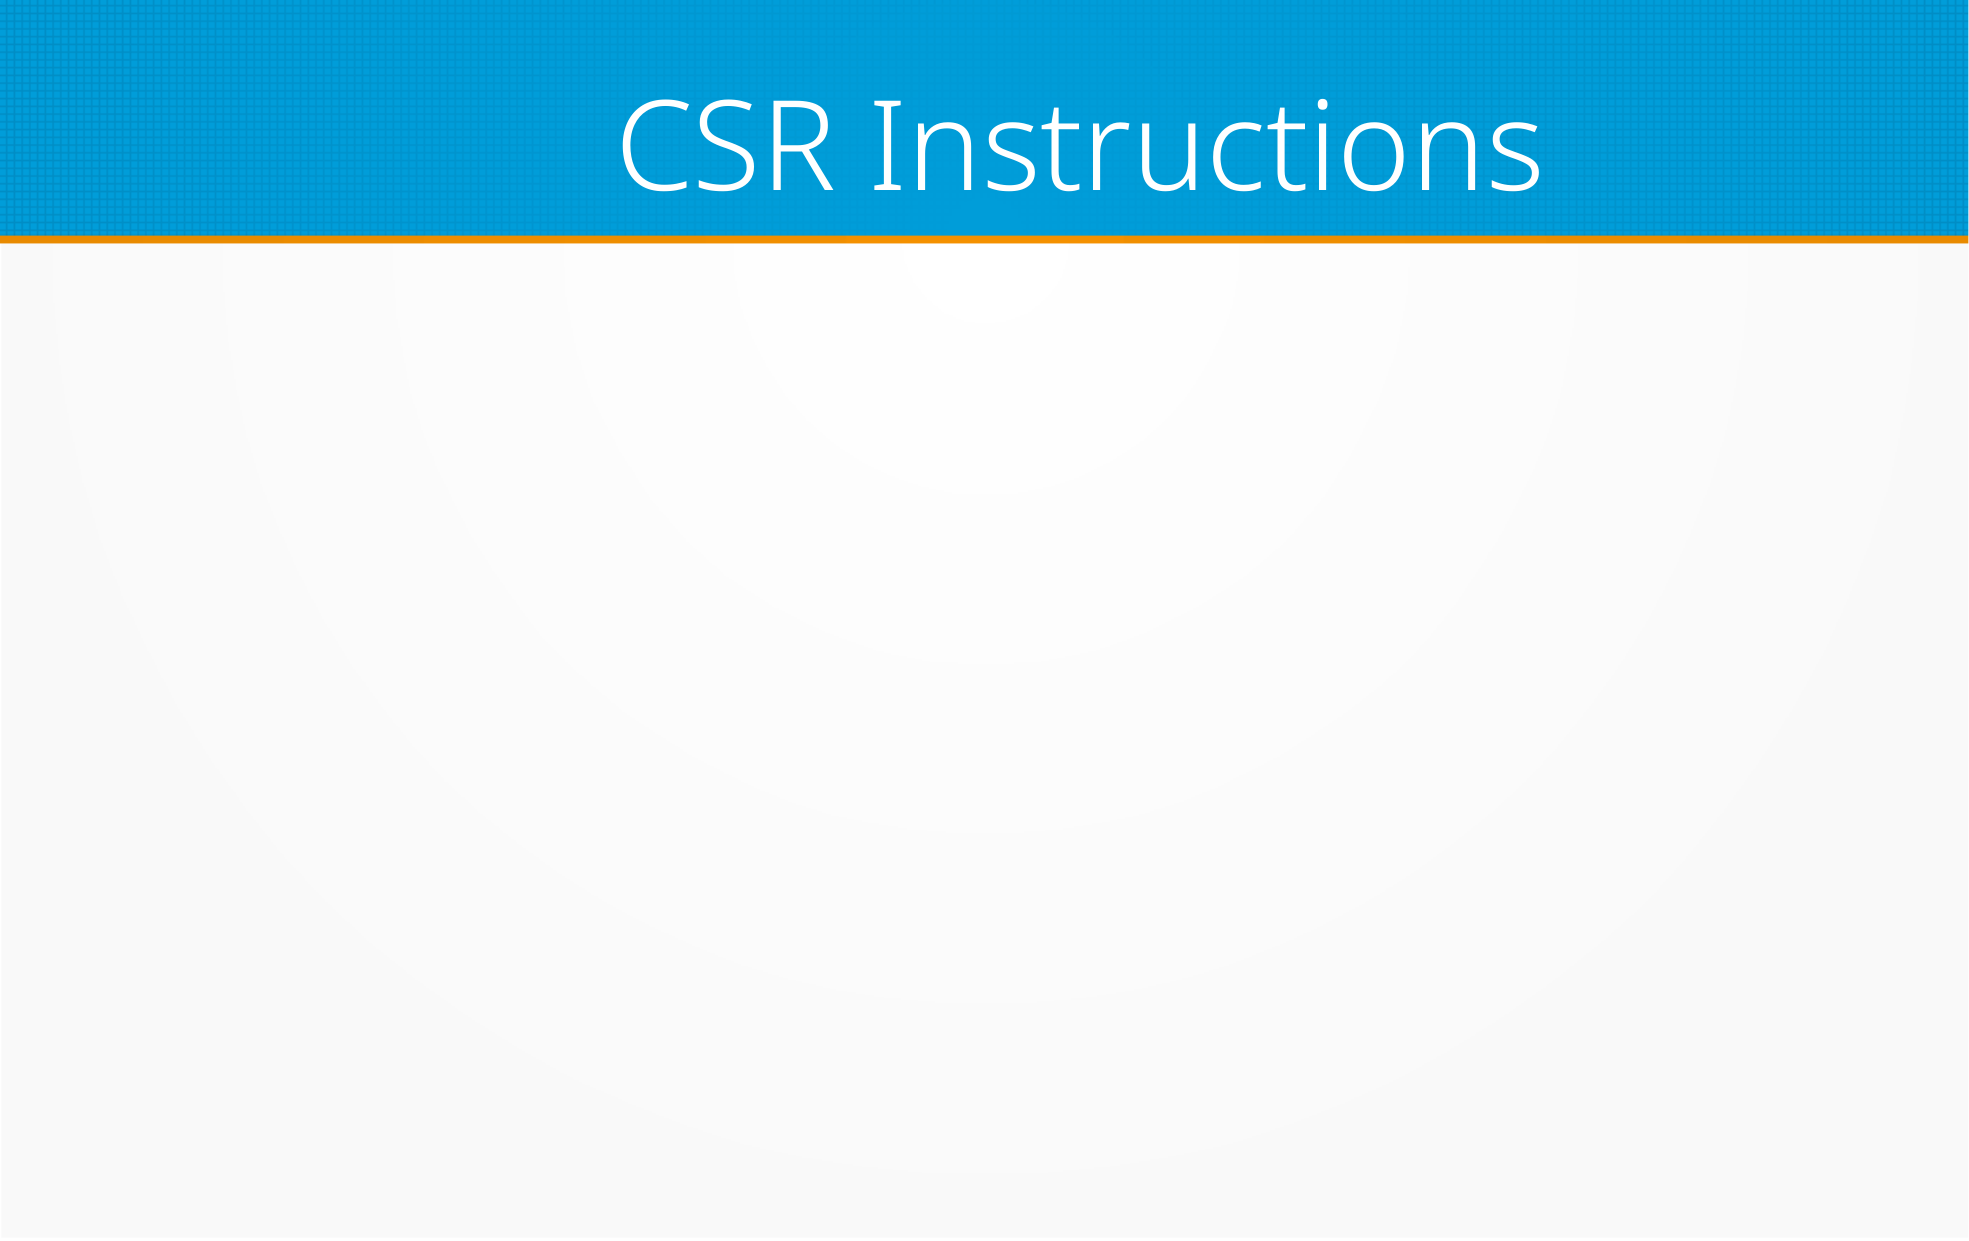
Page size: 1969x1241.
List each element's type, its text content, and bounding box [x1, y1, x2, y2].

title CSR Instructions [98, 19, 1870, 227]
picture [0, 236, 1969, 1241]
